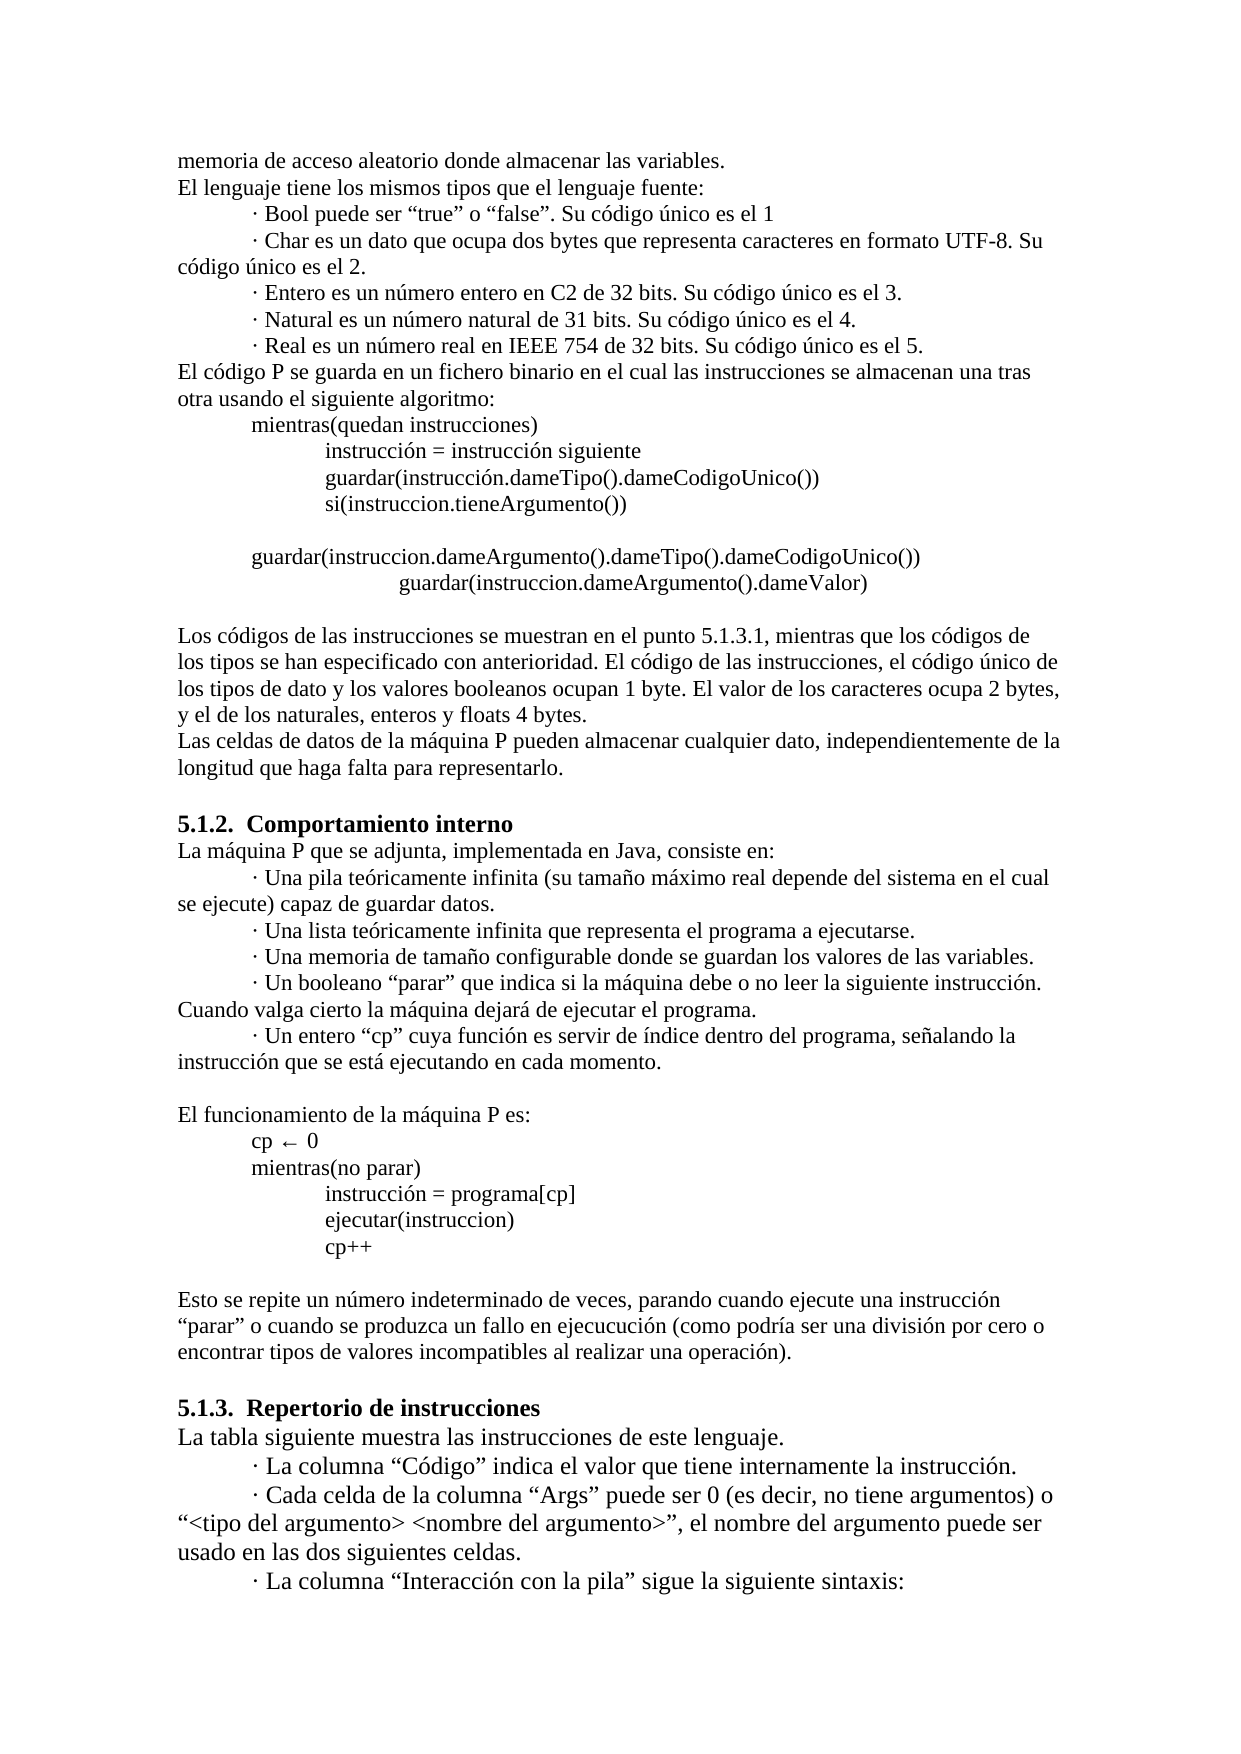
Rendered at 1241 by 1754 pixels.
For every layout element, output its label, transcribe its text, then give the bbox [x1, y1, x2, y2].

text Las celdas de datos de la máquina P pueden almacenar cualquier dato, independientemente de la longitud que haga falta para representarlo. [177, 727, 1063, 780]
text ejecutar(instruccion) [177, 1207, 1063, 1233]
text instrucción = instrucción siguiente [177, 437, 1063, 464]
text instrucción = programa[cp] [177, 1180, 1063, 1207]
text El código P se guarda en un fichero binario en el cual las instrucciones se almacenan una tras otra usando el siguiente algoritmo: [177, 358, 1063, 411]
text · Natural es un número natural de 31 bits. Su código único es el 4. [177, 306, 1063, 332]
text · Cada celda de la columna “Args” puede ser 0 (es decir, no tiene argumentos) o “<tipo del argumento> <nombre del argumento>”, el nombre del argumento puede ser usado en las dos siguientes celdas. [177, 1480, 1063, 1566]
text si(instruccion.tieneArgumento()) [177, 490, 1063, 517]
text · La columna “Código” indica el valor que tiene internamente la instrucción. [177, 1451, 1063, 1480]
text La tabla siguiente muestra las instrucciones de este lenguaje. [177, 1422, 1063, 1451]
text guardar(instruccion.dameArgumento().dameValor) [177, 569, 1063, 596]
text · La columna “Interacción con la pila” sigue la siguiente sintaxis: [177, 1566, 1063, 1595]
text · Una memoria de tamaño configurable donde se guardan los valores de las variables. [177, 943, 1063, 969]
text Esto se repite un número indeterminado de veces, parando cuando ejecute una instrucción “parar” o cuando se produzca un fallo en ejecucución (como podría ser una división por cero o encontrar tipos de valores incompatibles al realizar una operación). [177, 1286, 1063, 1365]
text · Una lista teóricamente infinita que representa el programa a ejecutarse. [177, 917, 1063, 943]
text cp++ [177, 1233, 1063, 1259]
text · Un booleano “parar” que indica si la máquina debe o no leer la siguiente instrucción. Cuando valga cierto la máquina dejará de ejecutar el programa. [177, 969, 1063, 1022]
text mientras(quedan instrucciones) [177, 411, 1063, 437]
text El funcionamiento de la máquina P es: [177, 1101, 1063, 1127]
text · Real es un número real en IEEE 754 de 32 bits. Su código único es el 5. [177, 332, 1063, 358]
text · Un entero “cp” cuya función es servir de índice dentro del programa, señalando la instrucción que se está ejecutando en cada momento. [177, 1022, 1063, 1075]
text 5.1.3. Repertorio de instrucciones [177, 1393, 1063, 1422]
text · Bool puede ser “true” o “false”. Su código único es el 1 [177, 200, 1063, 227]
text guardar(instrucción.dameTipo().dameCodigoUnico()) [177, 464, 1063, 490]
text 5.1.2. Comportamiento interno [177, 809, 1063, 838]
text La máquina P que se adjunta, implementada en Java, consiste en: [177, 838, 1063, 864]
text mientras(no parar) [177, 1154, 1063, 1180]
text Los códigos de las instrucciones se muestran en el punto 5.1.3.1, mientras que los códigos de los tipos se han especificado con anterioridad. El código de las instrucciones, el código único de los tipos de dato y los valores booleanos ocupan 1 byte. El valor de los caracteres ocupa 2 bytes, y el de los naturales, enteros y floats 4 bytes. [177, 622, 1063, 727]
text cp ← 0 [177, 1127, 1063, 1154]
text · Char es un dato que ocupa dos bytes que representa caracteres en formato UTF-8. Su código único es el 2. [177, 227, 1063, 279]
text guardar(instruccion.dameArgumento().dameTipo().dameCodigoUnico()) [177, 517, 1063, 569]
text El lenguaje tiene los mismos tipos que el lenguaje fuente: [177, 174, 1063, 200]
text · Entero es un número entero en C2 de 32 bits. Su código único es el 3. [177, 279, 1063, 306]
text memoria de acceso aleatorio donde almacenar las variables. [177, 148, 1063, 174]
text · Una pila teóricamente infinita (su tamaño máximo real depende del sistema en el cual se ejecute) capaz de guardar datos. [177, 864, 1063, 917]
